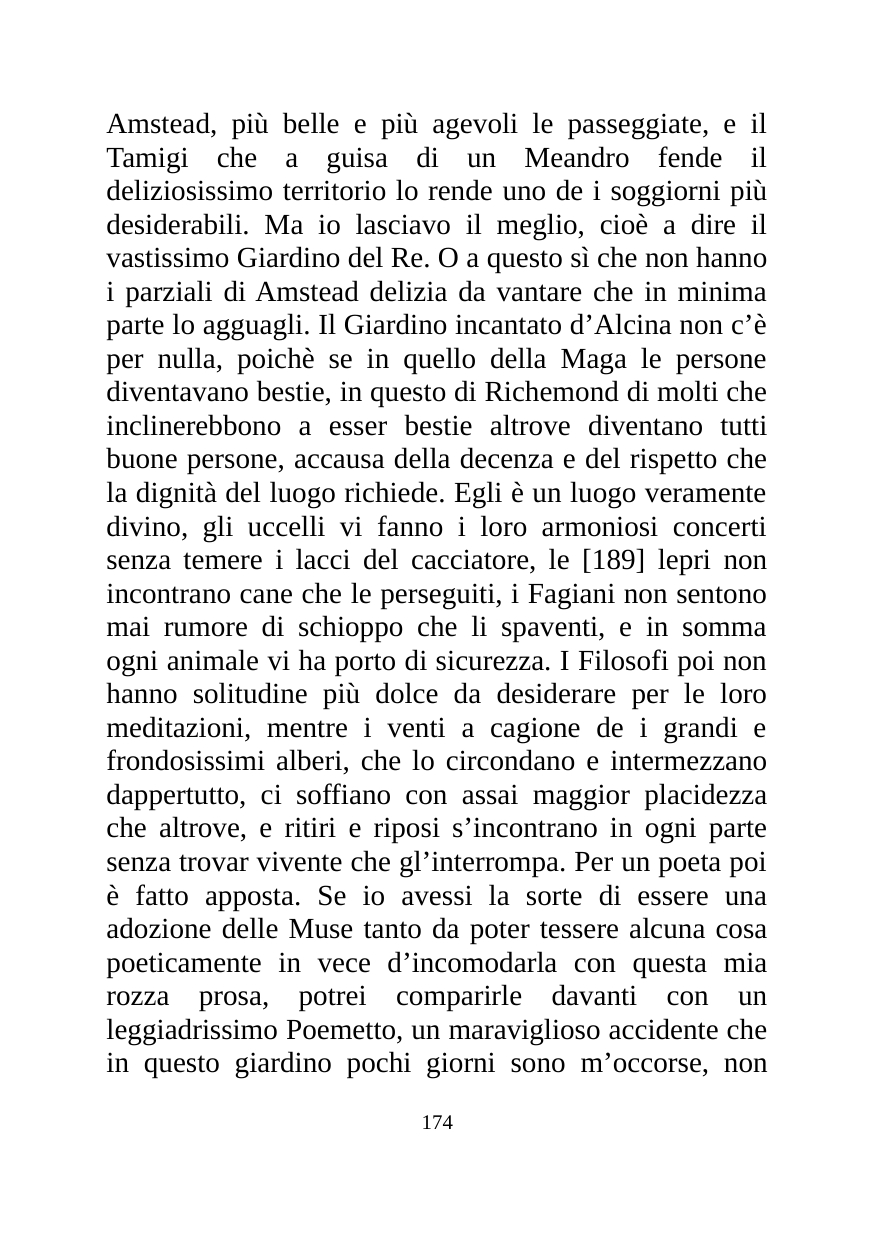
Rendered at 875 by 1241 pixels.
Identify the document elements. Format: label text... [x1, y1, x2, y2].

text Amstead, più belle e più agevoli le passeggiate, e il Tamigi che a guisa di un Meandro fende il deliziosissimo territorio lo rende uno de i soggiorni più desiderabili. Ma io lasciavo il meglio, cioè a dire il vastissimo Giardino del Re. O a questo sì che non hanno i parziali di Amstead delizia da vantare che in minima parte lo agguagli. Il Giardino incantato d’Alcina non c’è per nulla, poichè se in quello della Maga le persone diventavano bestie, in questo di Richemond di molti che inclinerebbono a esser bestie altrove diventano tutti buone persone, accausa della decenza e del rispetto che la dignità del luogo richiede. Egli è un luogo veramente divino, gli uccelli vi fanno i loro armoniosi concerti senza temere i lacci del cacciatore, le [189] lepri non incontrano cane che le perseguiti, i Fagiani non sentono mai rumore di schioppo che li spaventi, e in somma ogni animale vi ha porto di sicurezza. I Filosofi poi non hanno solitudine più dolce da desiderare per le loro meditazioni, mentre i venti a cagione de i grandi e frondosissimi alberi, che lo circondano e intermezzano dappertutto, ci soffiano con assai maggior placidezza che altrove, e ritiri e riposi s’incontrano in ogni parte senza trovar vivente che gl’interrompa. Per un poeta poi è fatto apposta. Se io avessi la sorte di essere una adozione delle Muse tanto da poter tessere alcuna cosa poeticamente in vece d’incomodarla con questa mia rozza prosa, potrei comparirle davanti con un leggiadrissimo Poemetto, un maraviglioso accidente che in questo giardino pochi giorni sono m’occorse, non [106, 106, 768, 1079]
